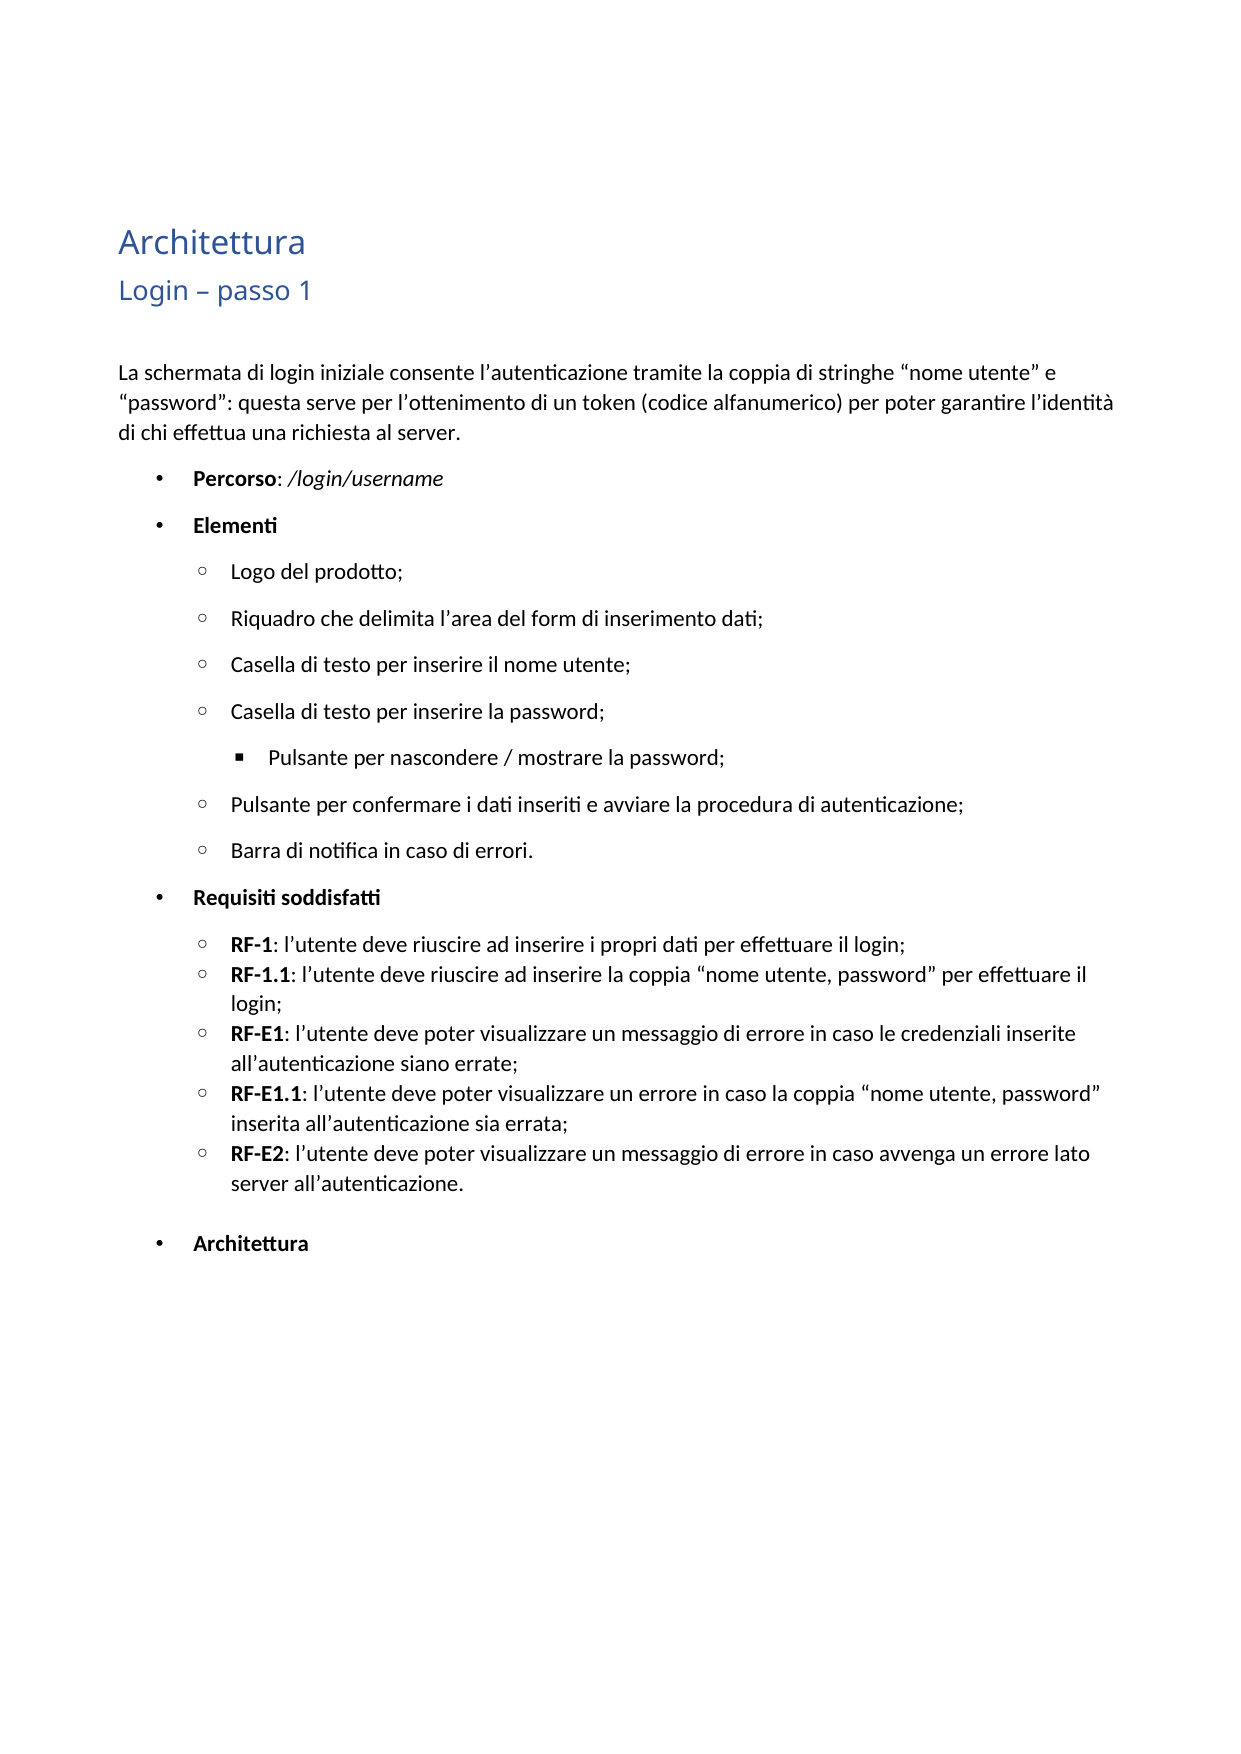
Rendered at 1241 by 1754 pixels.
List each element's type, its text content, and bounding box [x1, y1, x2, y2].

list Requisiti soddisfatti [156, 883, 1122, 911]
list RF-1: l’utente deve riuscire ad inserire i propri dati per effettuare il login; [193, 930, 1122, 958]
list Elementi [156, 511, 1122, 539]
text La schermata di login iniziale consente l’autenticazione tramite la coppia di stringhe “nome utente” e “password”: questa serve per l’ottenimento di un token (codice alfanumerico) per poter garantire l’identità di chi effettua una richiesta al server. [118, 358, 1122, 446]
list Casella di testo per inserire il nome utente; [193, 650, 1122, 678]
subtitle Login – passo 1 [118, 272, 1122, 309]
list RF-1.1: l’utente deve riuscire ad inserire la coppia “nome utente, password” per effettuare il login; [193, 960, 1122, 1018]
list Barra di notifica in caso di errori. [193, 837, 1122, 865]
list RF-E1.1: l’utente deve poter visualizzare un errore in caso la coppia “nome utente, password” inserita all’autenticazione sia errata; [193, 1079, 1122, 1137]
list Casella di testo per inserire la password; [193, 697, 1122, 725]
list Riquadro che delimita l’area del form di inserimento dati; [193, 604, 1122, 632]
list Percorso: /login/username [156, 464, 1122, 492]
list Logo del prodotto; [193, 557, 1122, 585]
subtitle Architettura [118, 219, 1122, 264]
list Pulsante per nascondere / mostrare la password; [231, 743, 1122, 772]
list Pulsante per confermare i dati inseriti e avviare la procedura di autenticazione; [193, 790, 1122, 818]
list Architettura [156, 1229, 1122, 1257]
list RF-E1: l’utente deve poter visualizzare un messaggio di errore in caso le credenziali inserite all’autenticazione siano errate; [193, 1019, 1122, 1077]
list RF-E2: l’utente deve poter visualizzare un messaggio di errore in caso avvenga un errore lato server all’autenticazione. [193, 1139, 1122, 1197]
